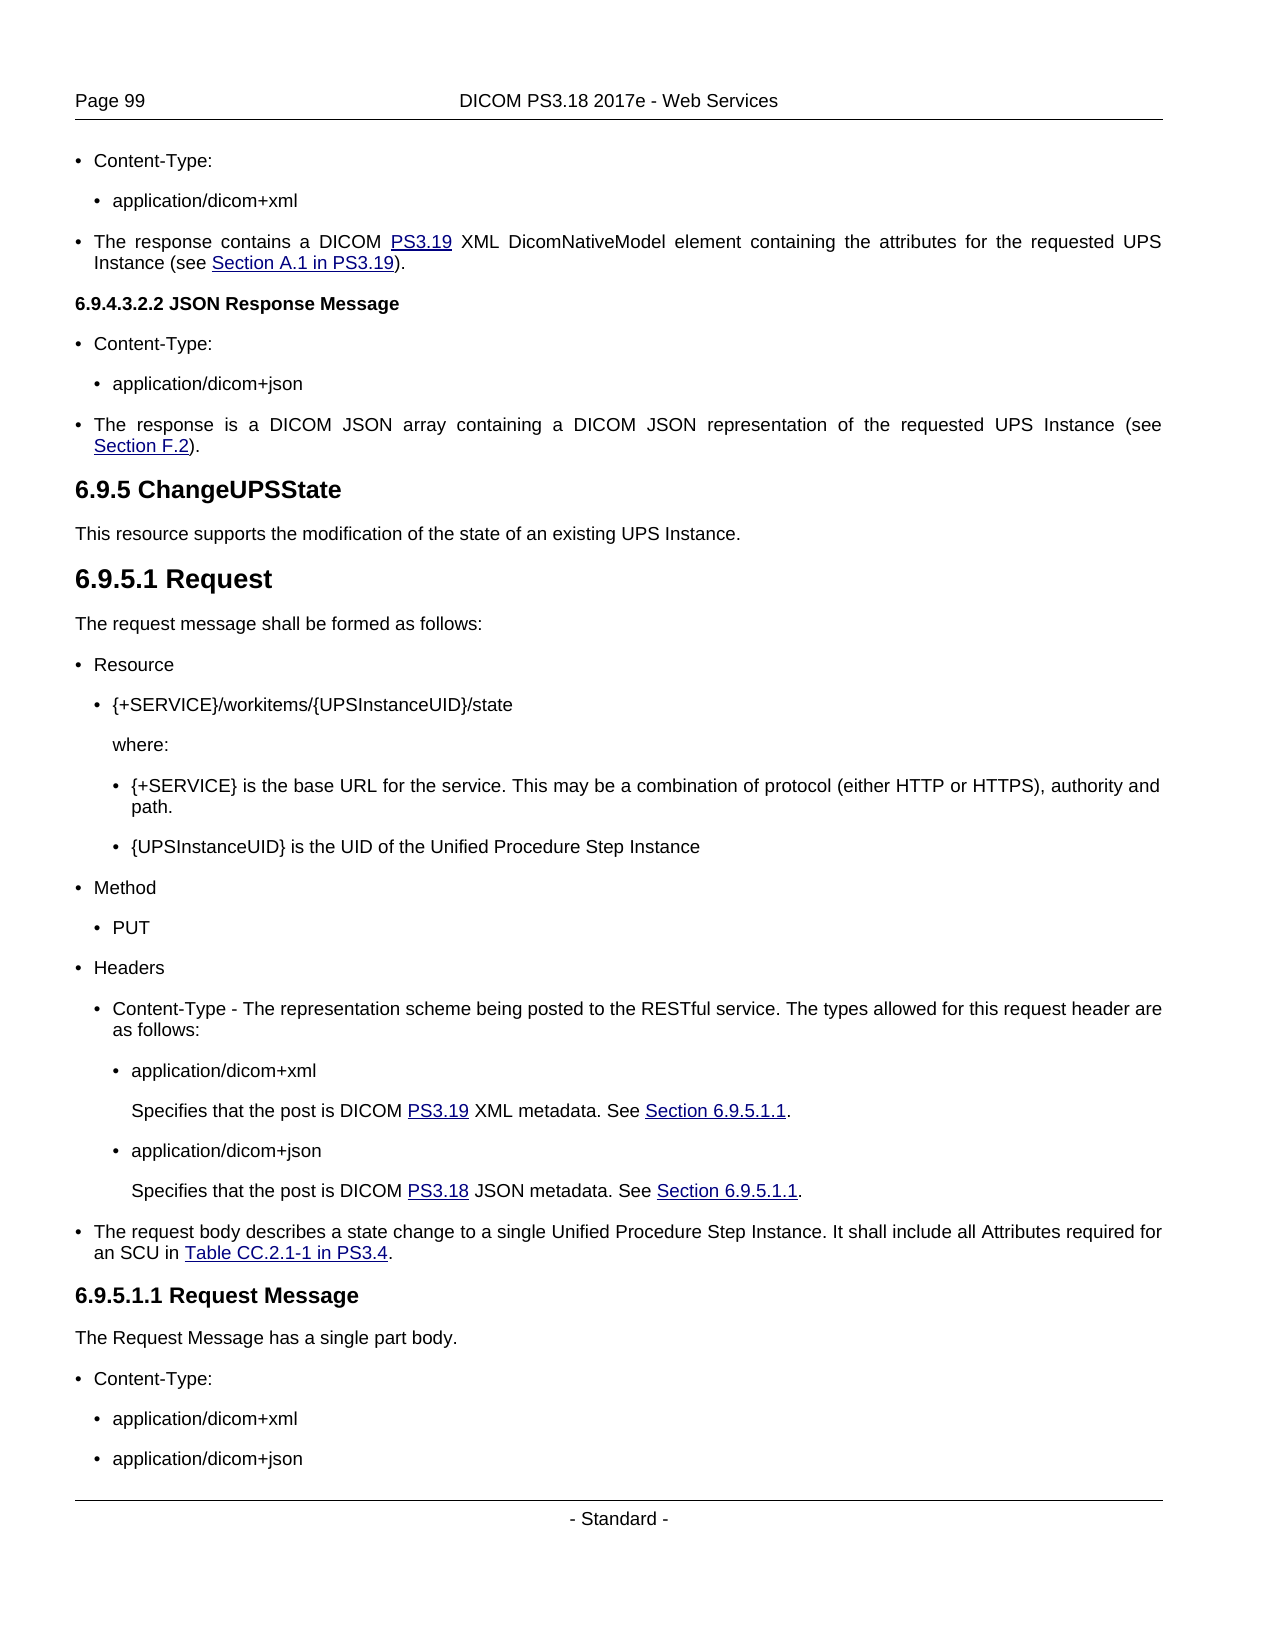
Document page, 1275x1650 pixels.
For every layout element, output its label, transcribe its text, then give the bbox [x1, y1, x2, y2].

text The Request Message has a single part body. [75, 1327, 1162, 1349]
list The response is a DICOM JSON array containing a DICOM JSON representation of the requested UPS Instance (see Section F.2). [75, 413, 1162, 457]
list application/dicom+json [94, 1448, 1162, 1469]
text 6.9.5.1 Request [75, 563, 1162, 594]
list The request body describes a state change to a single Unified Procedure Step Instance. It shall include all Attributes required for an SCU in Table CC.2.1-1 in PS3.4. [75, 1221, 1162, 1264]
text This resource supports the modification of the state of an existing UPS Instance. [75, 523, 1162, 544]
list Method [75, 877, 1162, 898]
list Content-Type - The representation scheme being posted to the RESTful service. The types allowed for this request header are as follows: [94, 997, 1162, 1041]
list Headers [75, 957, 1162, 979]
text The request message shall be formed as follows: [75, 613, 1162, 635]
list application/dicom+json [112, 1140, 1162, 1162]
list Specifies that the post is DICOM PS3.18 JSON metadata. See Section 6.9.5.1.1. [112, 1180, 1162, 1202]
list application/dicom+xml [94, 190, 1162, 212]
text 6.9.5 ChangeUPSState [75, 475, 1162, 504]
text 6.9.5.1.1 Request Message [75, 1282, 1162, 1308]
list application/dicom+json [94, 373, 1162, 395]
list application/dicom+xml [112, 1059, 1162, 1081]
list where: [94, 734, 1162, 756]
list Content-Type: [75, 1367, 1162, 1389]
list {+SERVICE}/workitems/{UPSInstanceUID}/state [94, 694, 1162, 715]
list {UPSInstanceUID} is the UID of the Unified Procedure Step Instance [112, 836, 1162, 858]
list Specifies that the post is DICOM PS3.19 XML metadata. See Section 6.9.5.1.1. [112, 1100, 1162, 1121]
list Content-Type: [75, 333, 1162, 354]
list Content-Type: [75, 150, 1162, 172]
list Resource [75, 653, 1162, 675]
text 6.9.4.3.2.2 JSON Response Message [75, 292, 1162, 314]
list PUT [94, 917, 1162, 938]
list The response contains a DICOM PS3.19 XML DicomNativeModel element containing the attributes for the requested UPS Instance (see Section A.1 in PS3.19). [75, 231, 1162, 274]
list application/dicom+xml [94, 1408, 1162, 1429]
list {+SERVICE} is the base URL for the service. This may be a combination of protocol (either HTTP or HTTPS), authority and path. [112, 774, 1162, 817]
